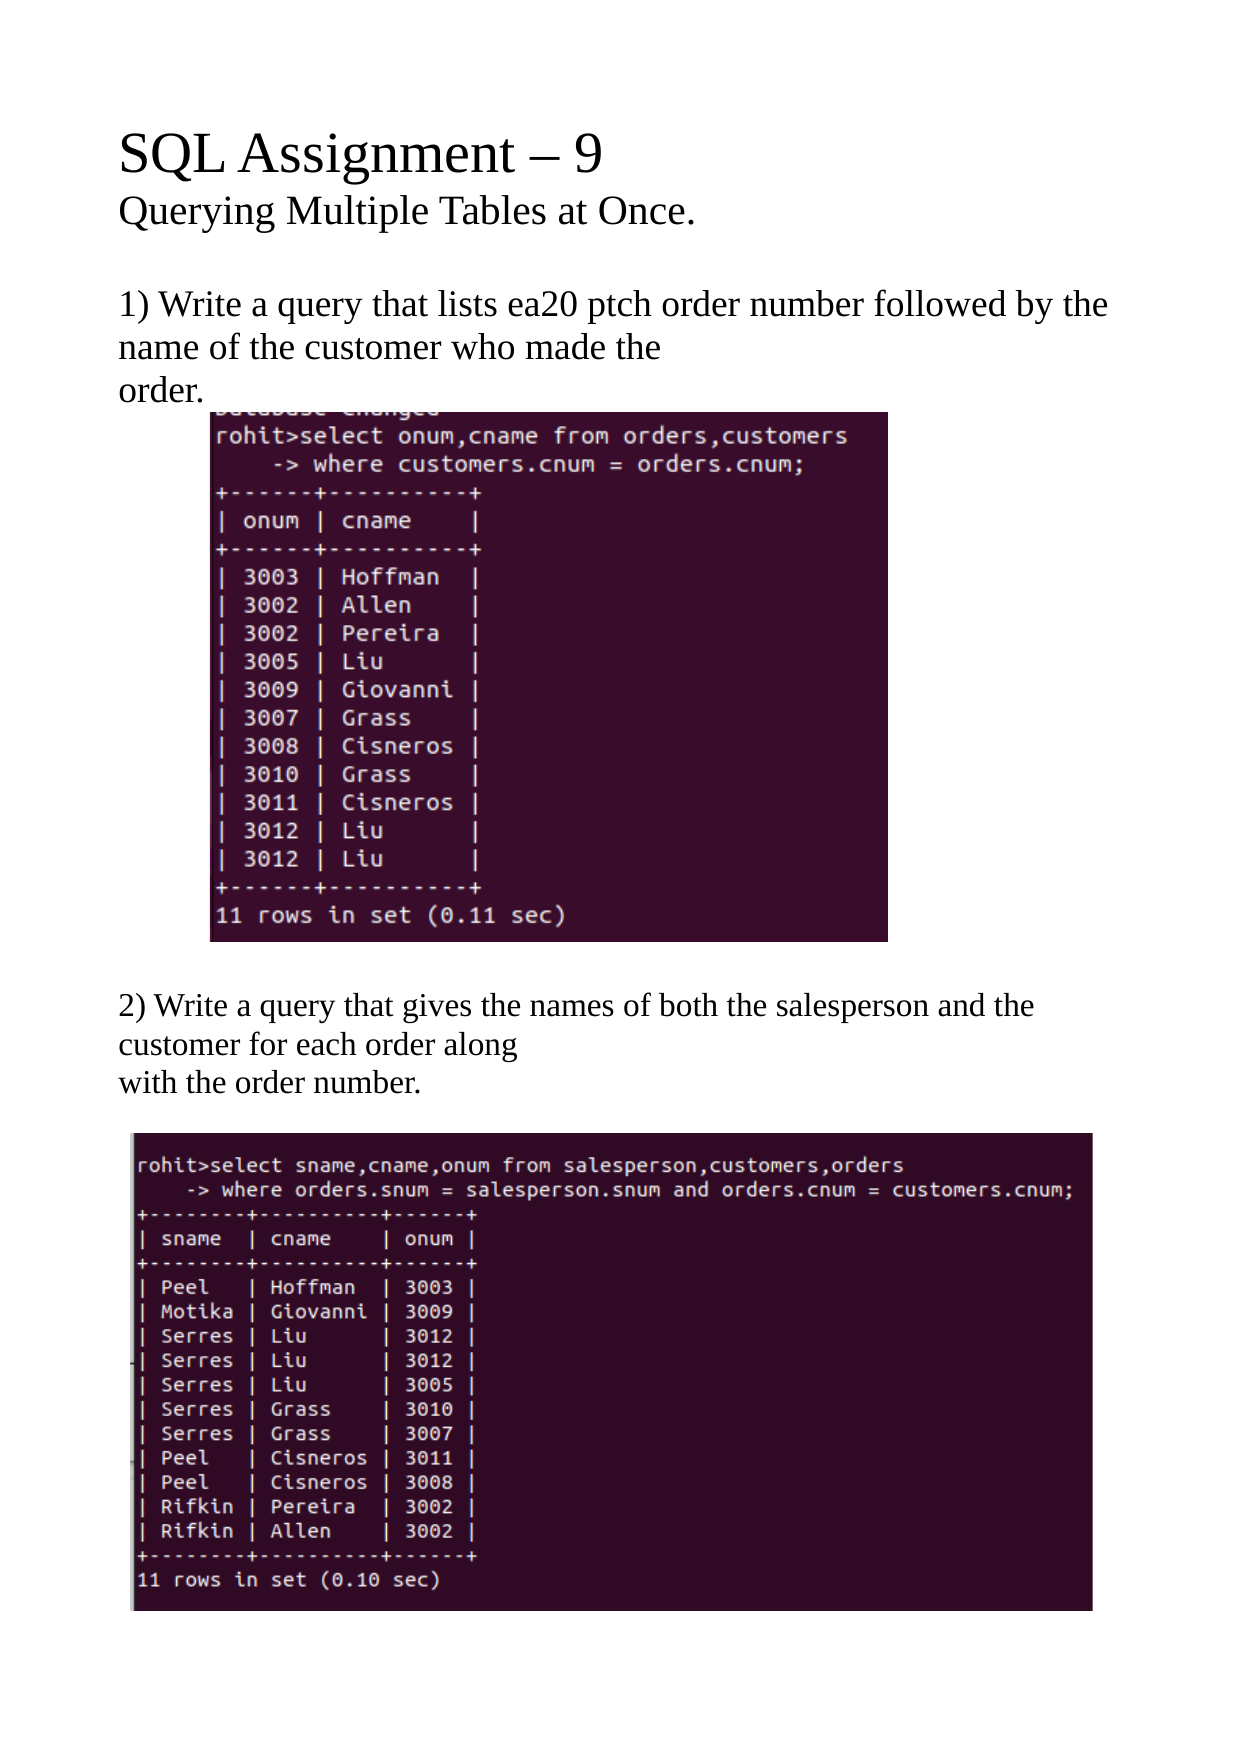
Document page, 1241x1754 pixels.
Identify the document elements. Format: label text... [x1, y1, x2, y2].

text with the order number. [118, 1062, 1122, 1100]
text 2) Write a query that gives the names of both the salesperson and the customer for each order along [118, 985, 1122, 1062]
picture [209, 412, 888, 942]
text order. [118, 367, 1122, 410]
text 1) Write a query that lists ea20 ptch order number followed by the name of the customer who made the [118, 281, 1122, 367]
picture [130, 1133, 1093, 1611]
text SQL Assignment – 9 [118, 118, 1122, 185]
text Querying Multiple Tables at Once. [118, 185, 1122, 233]
